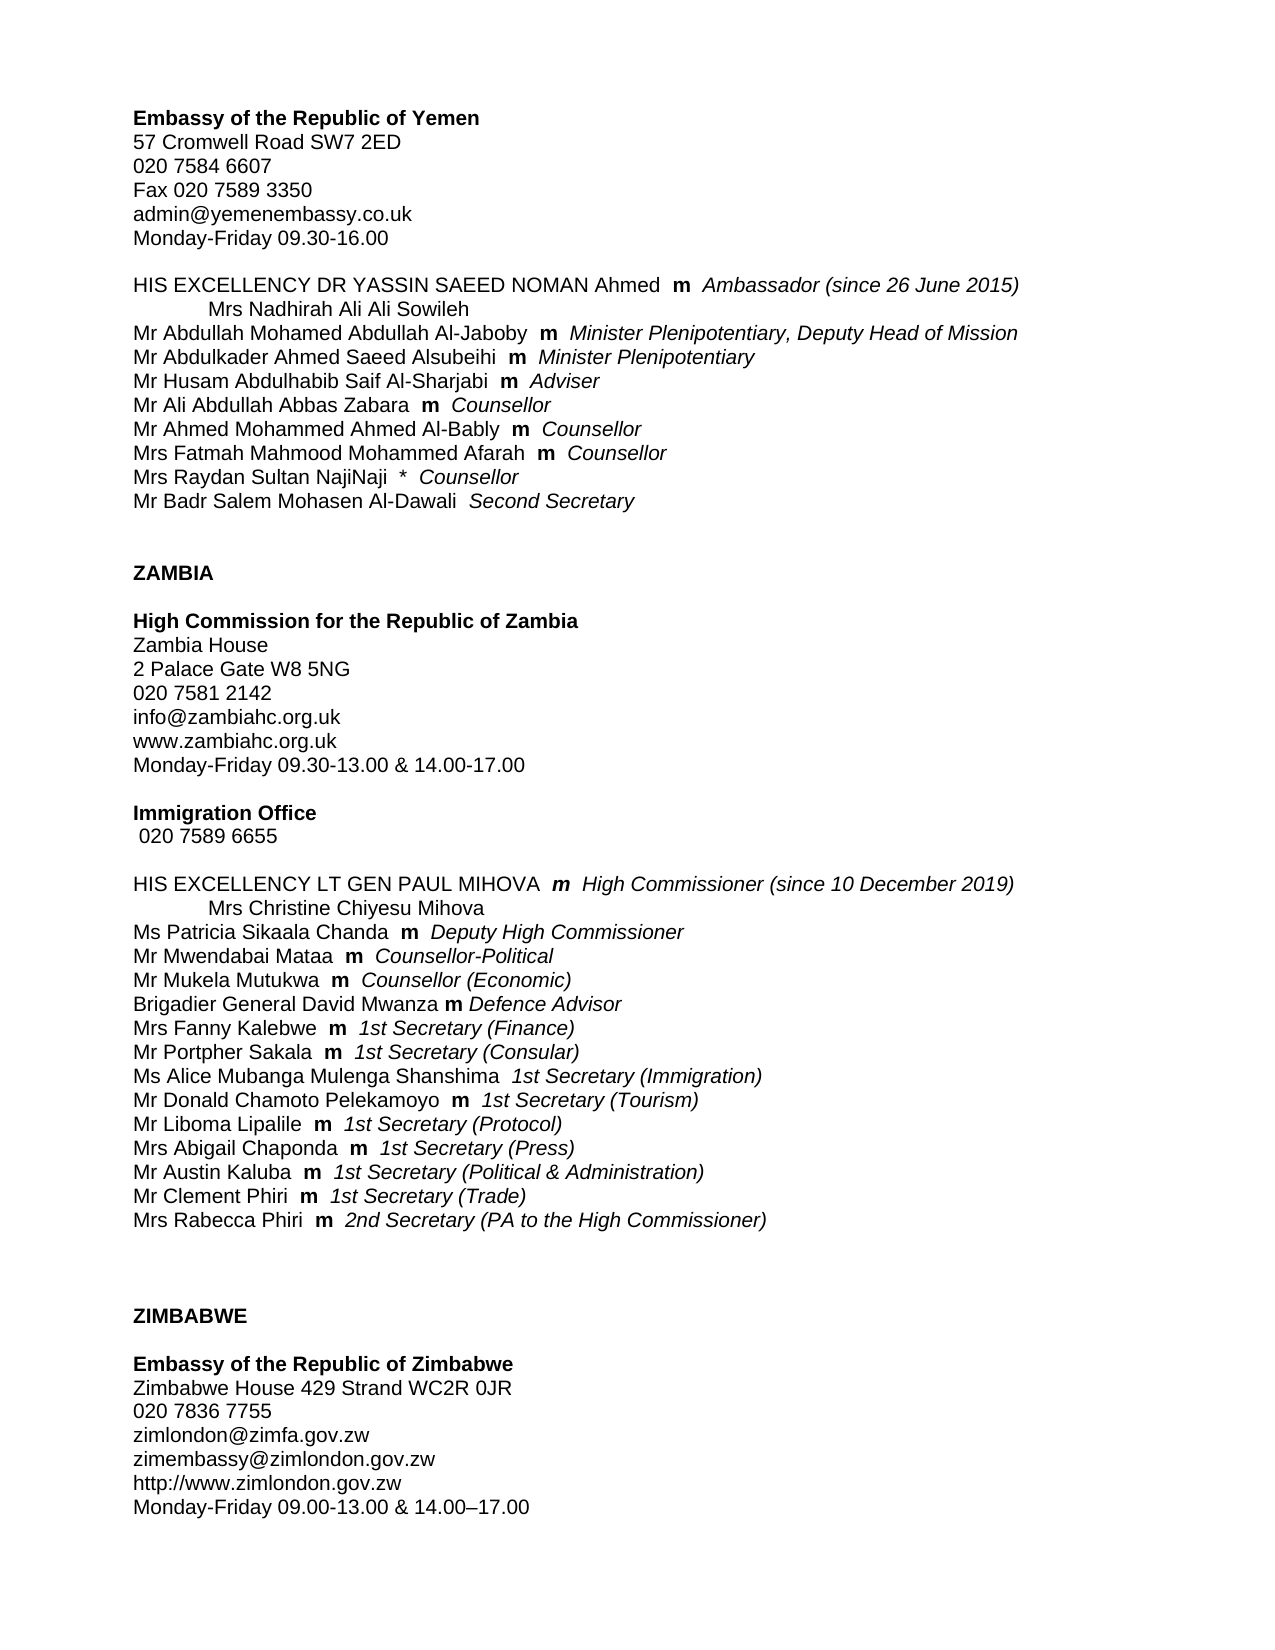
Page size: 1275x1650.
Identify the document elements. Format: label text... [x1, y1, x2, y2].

text 020 7581 2142 [133, 681, 1181, 704]
text Mrs Raydan Sultan NajiNaji * Counsellor [133, 465, 1181, 489]
text zimlondon@zimfa.gov.zw [133, 1423, 1181, 1447]
subtitle High Commission for the Republic of Zambia [133, 609, 1181, 633]
text Mrs Rabecca Phiri m 2nd Secretary (PA to the High Commissioner) [133, 1208, 1181, 1232]
text info@zambiahc.org.uk [133, 704, 1181, 728]
text Fax 020 7589 3350 [133, 177, 1181, 201]
text Mr Ahmed Mohammed Ahmed Al-Bably m Counsellor [133, 417, 1181, 441]
text Mr Portpher Sakala m 1st Secretary (Consular) [133, 1040, 1181, 1064]
text Immigration Office [133, 800, 1181, 824]
text Mrs Nadhirah Ali Ali Sowileh [133, 297, 1181, 321]
text Mr Donald Chamoto Pelekamoyo m 1st Secretary (Tourism) [133, 1088, 1181, 1112]
text HIS EXCELLENCY DR YASSIN SAEED NOMAN Ahmed m Ambassador (since 26 June 2015) [133, 273, 1181, 297]
text Monday-Friday 09.00-13.00 & 14.00–17.00 [133, 1495, 1181, 1519]
text ZIMBABWE [133, 1303, 1181, 1327]
text Mr Austin Kaluba m 1st Secretary (Political & Administration) [133, 1160, 1181, 1184]
text Ms Alice Mubanga Mulenga Shanshima 1st Secretary (Immigration) [133, 1064, 1181, 1088]
text 57 Cromwell Road SW7 2ED [133, 129, 1181, 153]
text Mr Badr Salem Mohasen Al-Dawali Second Secretary [133, 489, 1181, 513]
text Mr Ali Abdullah Abbas Zabara m Counsellor [133, 393, 1181, 417]
text Monday-Friday 09.30-13.00 & 14.00-17.00 [133, 752, 1181, 776]
text Mrs Fatmah Mahmood Mohammed Afarah m Counsellor [133, 441, 1181, 465]
text Mrs Christine Chiyesu Mihova [133, 896, 1181, 920]
text http://www.zimlondon.gov.zw [133, 1471, 1181, 1495]
text Ms Patricia Sikaala Chanda m Deputy High Commissioner [133, 920, 1181, 944]
text 2 Palace Gate W8 5NG [133, 657, 1181, 681]
text Mr Liboma Lipalile m 1st Secretary (Protocol) [133, 1112, 1181, 1136]
text Mrs Fanny Kalebwe m 1st Secretary (Finance) [133, 1016, 1181, 1040]
text Brigadier General David Mwanza m Defence Advisor [133, 992, 1181, 1016]
text Monday-Friday 09.30-16.00 [133, 225, 1181, 249]
text Mr Mwendabai Mataa m Counsellor-Political [133, 944, 1181, 968]
text Mr Abdullah Mohamed Abdullah Al-Jaboby m Minister Plenipotentiary, Deputy Head of Mission [133, 321, 1181, 345]
text admin@yemenembassy.co.uk [133, 201, 1181, 225]
text Zambia House [133, 633, 1181, 657]
text 020 7589 6655 [133, 824, 1181, 848]
text Mr Abdulkader Ahmed Saeed Alsubeihi m Minister Plenipotentiary [133, 345, 1181, 369]
text Mrs Abigail Chaponda m 1st Secretary (Press) [133, 1136, 1181, 1160]
text zimembassy@zimlondon.gov.zw [133, 1447, 1181, 1471]
text www.zambiahc.org.uk [133, 728, 1181, 752]
text Embassy of the Republic of Zimbabwe [133, 1351, 1181, 1375]
text Embassy of the Republic of Yemen [133, 106, 1181, 129]
text 020 7836 7755 [133, 1399, 1181, 1423]
text Mr Husam Abdulhabib Saif Al-Sharjabi m Adviser [133, 369, 1181, 393]
text Zimbabwe House 429 Strand WC2R 0JR [133, 1375, 1181, 1399]
text Mr Clement Phiri m 1st Secretary (Trade) [133, 1184, 1181, 1208]
text Mr Mukela Mutukwa m Counsellor (Economic) [133, 968, 1181, 992]
text HIS EXCELLENCY LT GEN PAUL MIHOVA m High Commissioner (since 10 December 2019) [133, 872, 1181, 896]
text 020 7584 6607 [133, 153, 1181, 177]
text ZAMBIA [133, 561, 1181, 585]
